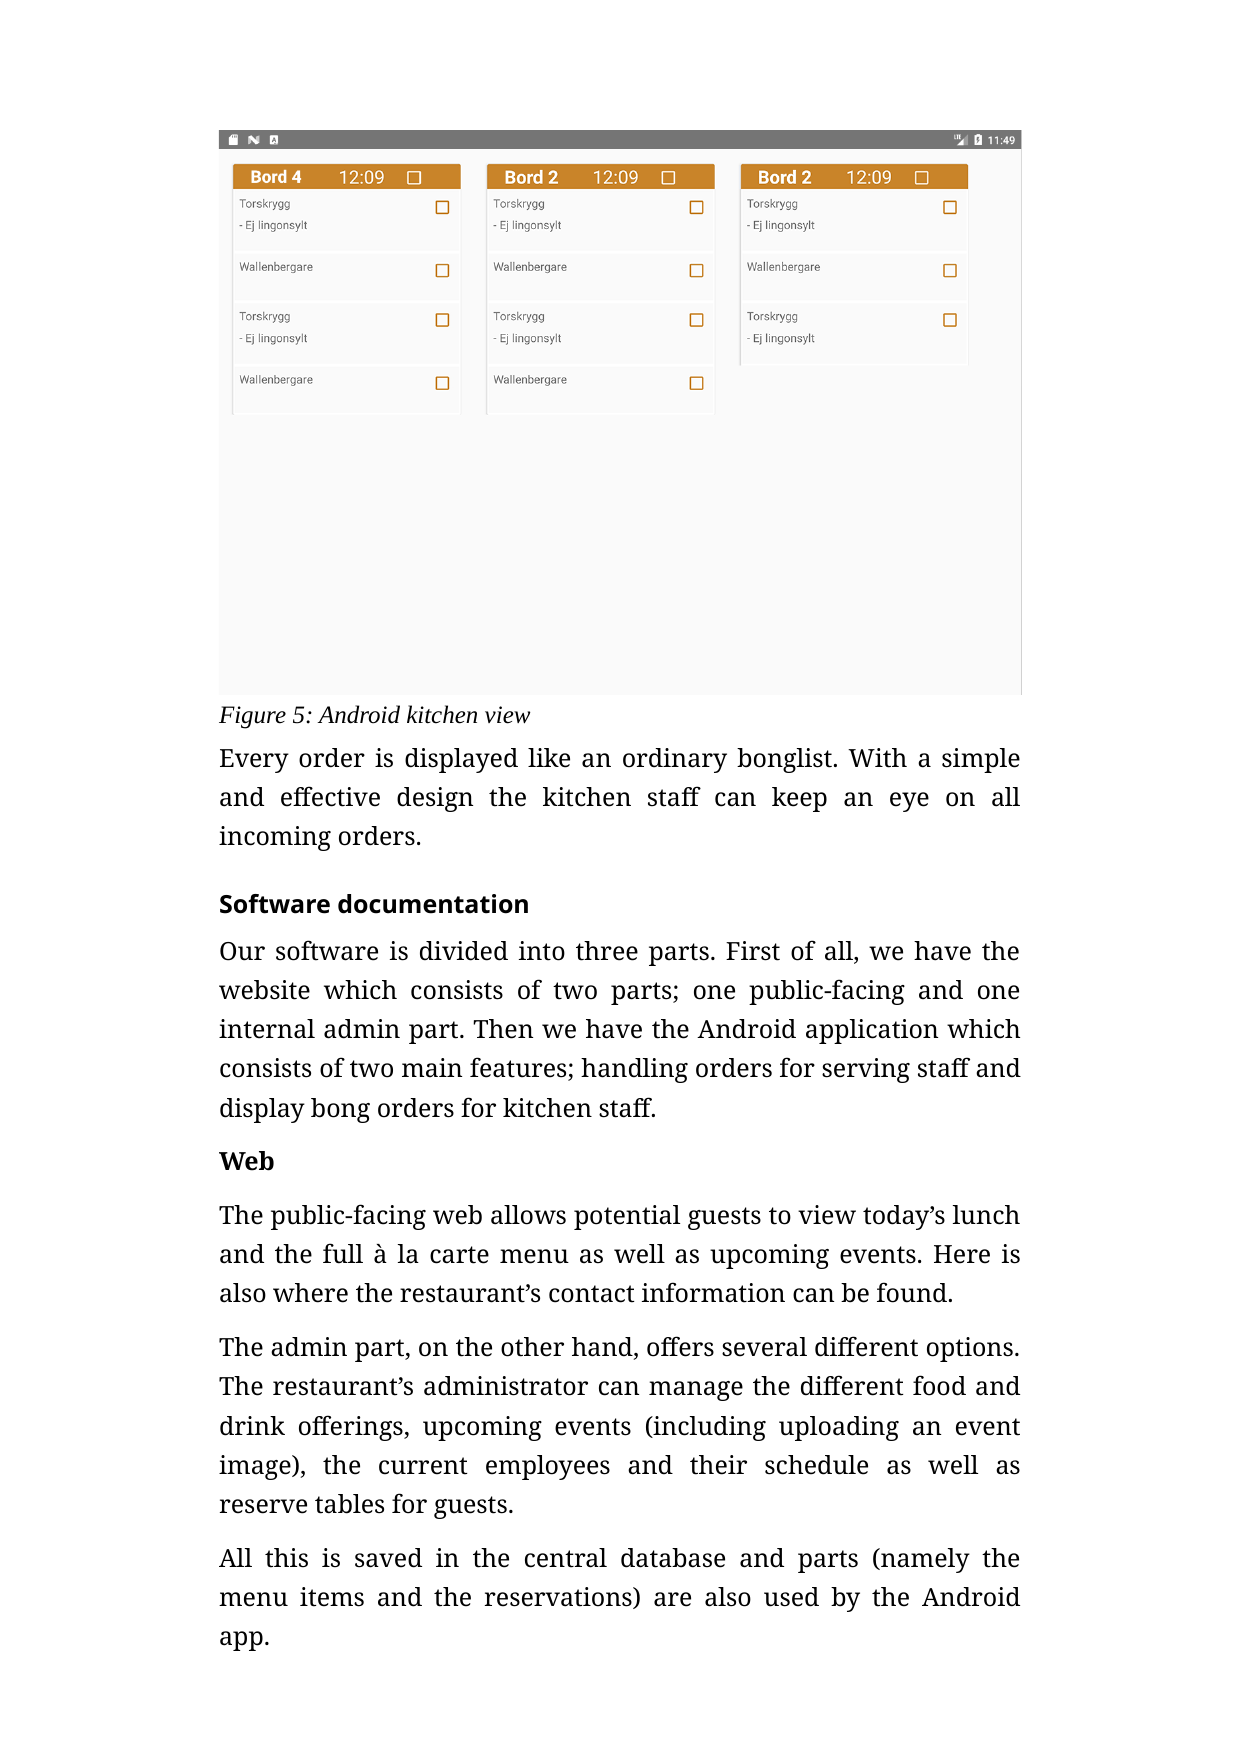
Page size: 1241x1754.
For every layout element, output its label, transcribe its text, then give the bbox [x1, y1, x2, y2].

text Web [219, 1144, 1022, 1178]
text Every order is displayed like an ordinary bonglist. With a simple and effective design the kitchen staff can keep an eye on all incoming orders. [219, 740, 1022, 853]
subtitle Software documentation [219, 887, 1022, 921]
text Our software is divided into three parts. First of all, we have the website which consists of two parts; one public-facing and one internal admin part. Then we have the Android application which consists of two main features; handling orders for serving staff and display bong orders for kitchen staff. [219, 934, 1022, 1124]
picture [218, 130, 1022, 695]
text Figure 5: Android kitchen view [219, 695, 1022, 729]
text The public-facing web allows potential guests to view today’s lunch and the full à la carte menu as well as upcoming events. Here is also where the restaurant’s contact information can be found. [219, 1198, 1022, 1310]
text The admin part, on the other hand, offers several different options. The restaurant’s administrator can manage the different food and drink offerings, upcoming events (including uploading an event image), the current employees and their schedule as well as reserve tables for guests. [219, 1330, 1022, 1521]
text All this is saved in the central database and parts (namely the menu items and the reservations) are also used by the Android app. [219, 1540, 1022, 1653]
